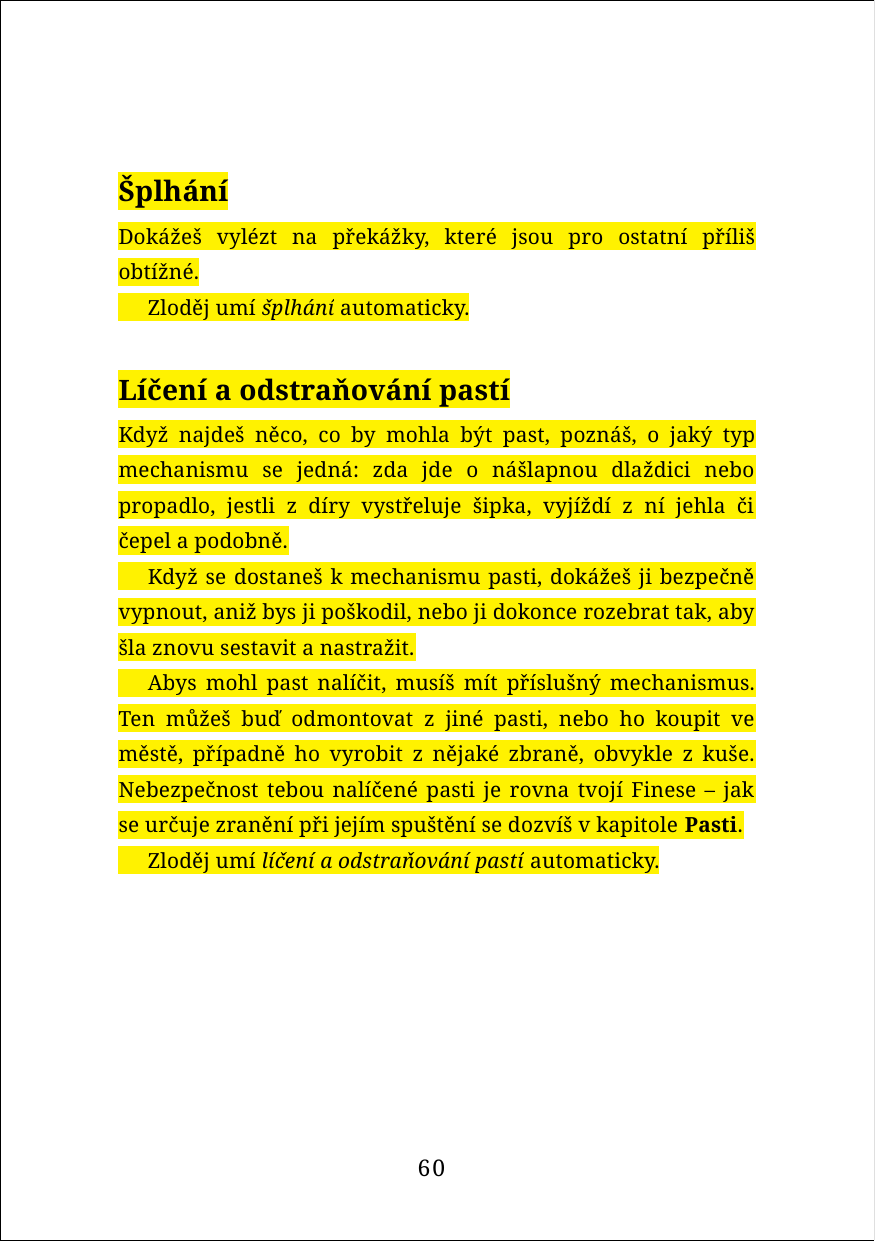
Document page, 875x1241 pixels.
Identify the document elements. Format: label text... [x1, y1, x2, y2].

text Zloděj umí šplhání automaticky. [118, 293, 756, 321]
subtitle Šplhání [118, 172, 756, 210]
text Když najdeš něco, co by mohla být past, poznáš, o jaký typ mechanismu se jedná: zda jde o nášlapnou dlaždici nebo propadlo, jestli z díry vystřeluje šipka, vyjíždí z ní jehla či čepel a podobně. Když se dostaneš k mechanismu pasti, dokážeš ji bezpečně vypnout, aniž bys ji poškodil, nebo ji dokonce rozebrat tak, aby šla znovu sestavit a nastražit. Abys mohl past nalíčit, musíš mít příslušný mechanismus. Ten můžeš buď odmontovat z jiné pasti, nebo ho koupit ve městě, případně ho vyrobit z nějaké zbraně, obvykle z kuše. Nebezpečnost tebou nalíčené pasti je rovna tvojí Finese – jak se určuje zranění při jejím spuštění se dozvíš v kapitole Pasti. Zloděj umí líčení a odstraňování pastí automaticky. [118, 420, 756, 874]
subtitle Líčení a odstraňování pastí [118, 370, 756, 408]
text Dokážeš vylézt na překážky, které jsou pro ostatní příliš obtížné. [118, 222, 756, 286]
